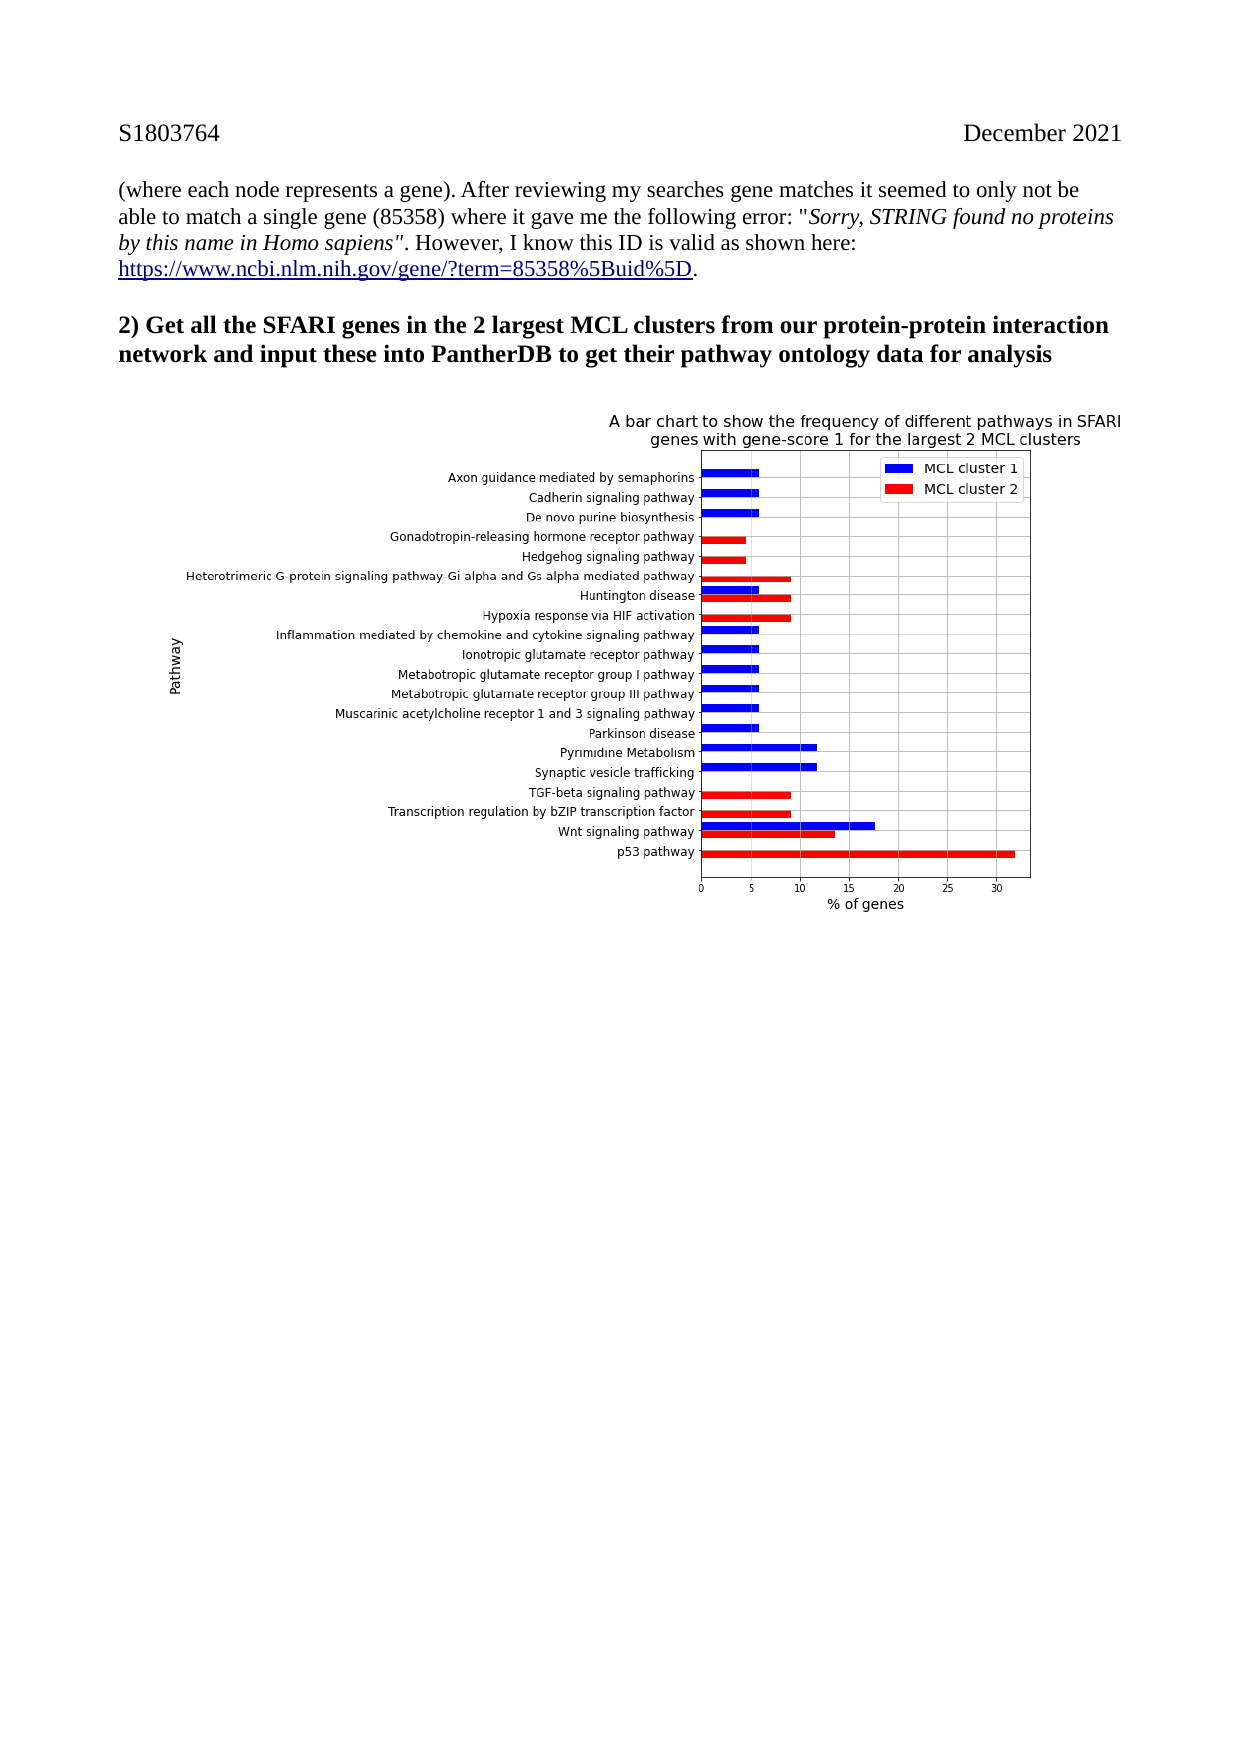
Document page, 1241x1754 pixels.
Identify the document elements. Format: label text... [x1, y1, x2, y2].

picture [161, 408, 1128, 918]
text 2) Get all the SFARI genes in the 2 largest MCL clusters from our protein-protein interaction network and input these into PantherDB to get their pathway ontology data for analysis [118, 311, 1122, 946]
text (where each node represents a gene). After reviewing my searches gene matches it seemed to only not be able to match a single gene (85358) where it gave me the following error: "Sorry, STRING found no proteins by this name in Homo sapiens". However, I know this ID is valid as shown here: https://www.ncbi.nlm.nih.gov/gene/?term=85358%5Buid%5D. [118, 176, 1122, 311]
